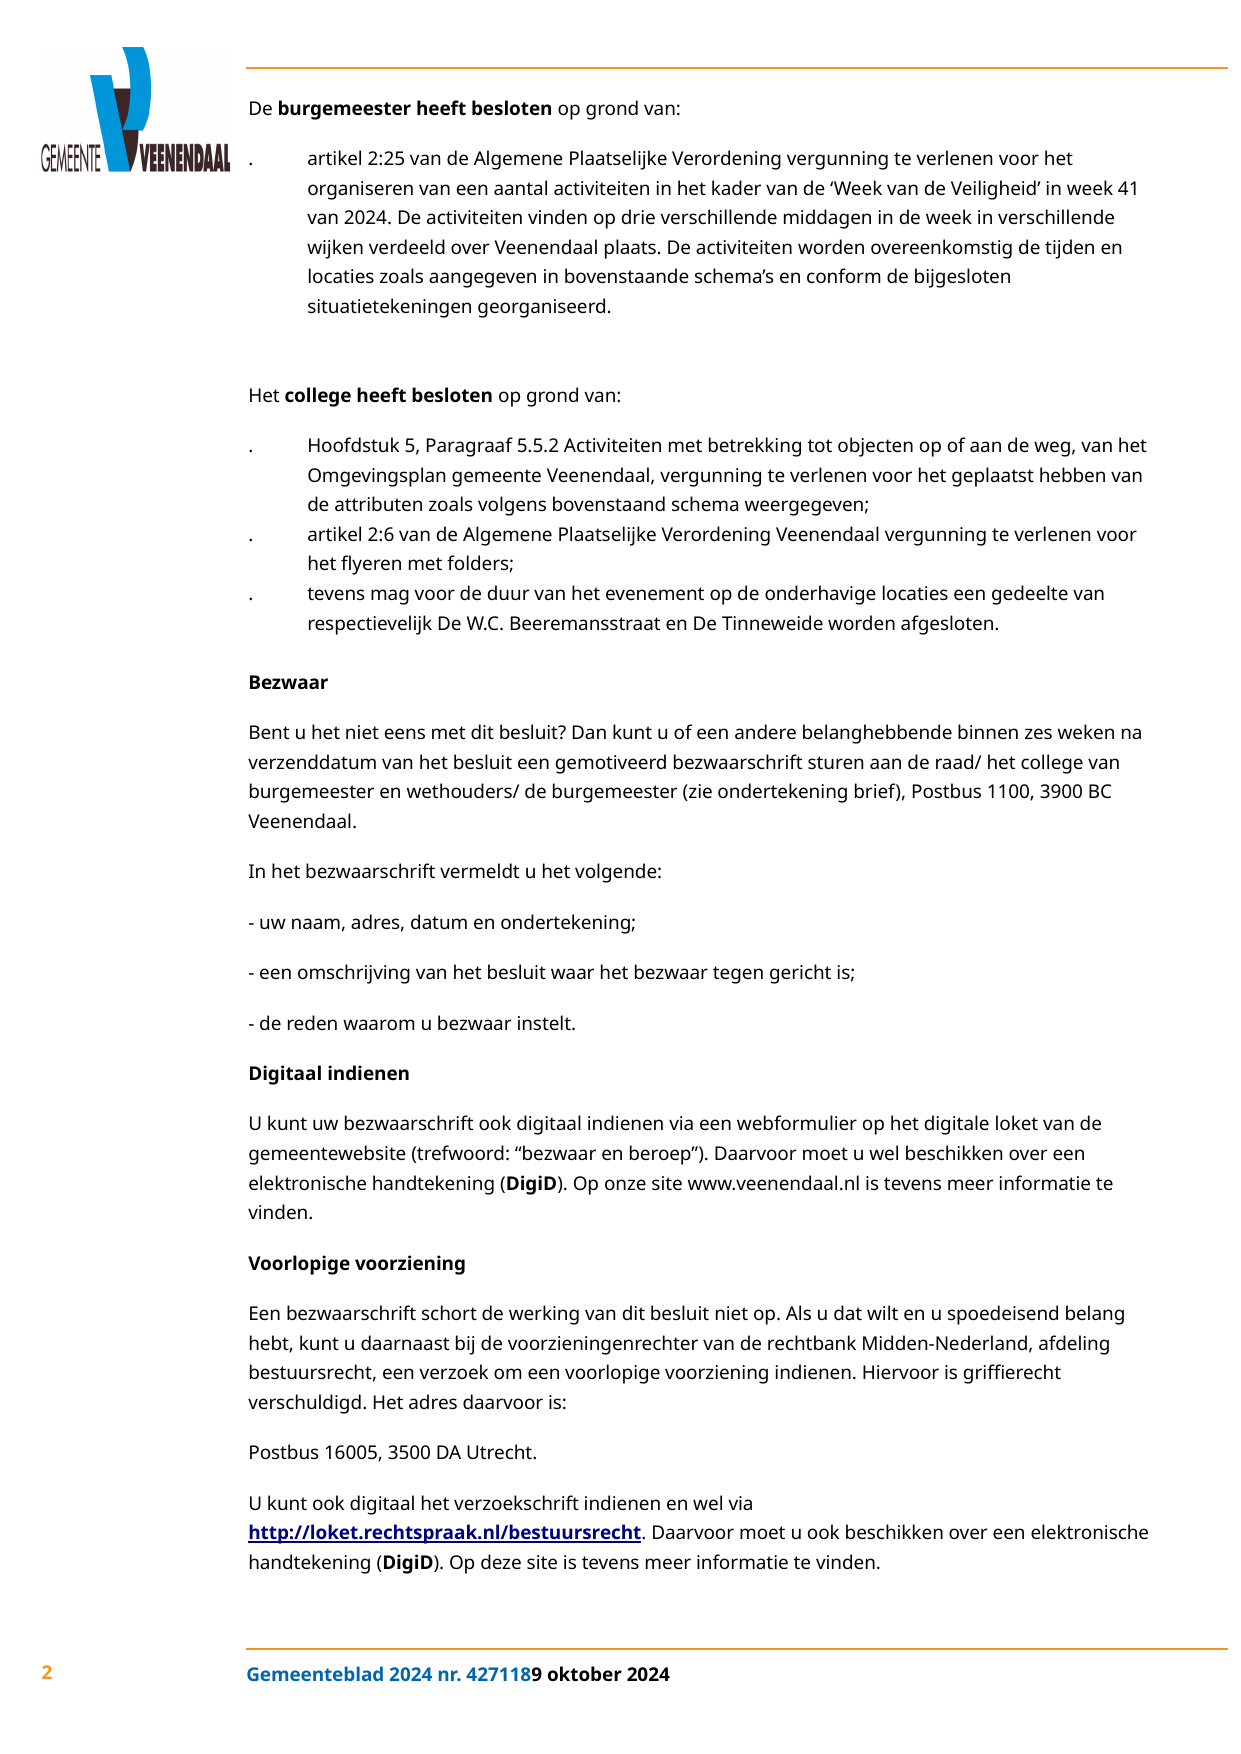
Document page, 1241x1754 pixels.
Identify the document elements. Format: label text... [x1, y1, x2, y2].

text In het bezwaarschrift vermeldt u het volgende: [248, 858, 1152, 884]
text Digitaal indienen [248, 1060, 1152, 1086]
text Bent u het niet eens met dit besluit? Dan kunt u of een andere belanghebbende binnen zes weken na verzenddatum van het besluit een gemotiveerd bezwaarschrift sturen aan de raad/ het college van burgemeester en wethouders/ de burgemeester (zie ondertekening brief), Postbus 1100, 3900 BC Veenendaal. [248, 719, 1152, 834]
text - een omschrijving van het besluit waar het bezwaar tegen gericht is; [248, 959, 1152, 985]
text Postbus 16005, 3500 DA Utrecht. [248, 1439, 1152, 1465]
text Het college heeft besloten op grond van: [248, 382, 1152, 408]
text U kunt ook digitaal het verzoekschrift indienen en wel via http://loket.rechtspraak.nl/bestuursrecht. Daarvoor moet u ook beschikken over een elektronische handtekening (DigiD). Op deze site is tevens meer informatie te vinden. [248, 1490, 1152, 1575]
list artikel 2:6 van de Algemene Plaatselijke Verordening Veenendaal vergunning te verlenen voor het flyeren met folders; [248, 521, 1152, 576]
list Hoofdstuk 5, Paragraaf 5.5.2 Activiteiten met betrekking tot objecten op of aan de weg, van het Omgevingsplan gemeente Veenendaal, vergunning te verlenen voor het geplaatst hebben van de attributen zoals volgens bovenstaand schema weergegeven; [248, 432, 1152, 517]
text Bezwaar [248, 669, 1152, 695]
text U kunt uw bezwaarschrift ook digitaal indienen via een webformulier op het digitale loket van de gemeentewebsite (trefwoord: “bezwaar en beroep”). Daarvoor moet u wel beschikken over een elektronische handtekening (DigiD). Op onze site www.veenendaal.nl is tevens meer informatie te vinden. [248, 1111, 1152, 1225]
list tevens mag voor de duur van het evenement op de onderhavige locaties een gedeelte van respectievelijk De W.C. Beeremansstraat en De Tinneweide worden afgesloten. [248, 580, 1152, 636]
list artikel 2:25 van de Algemene Plaatselijke Verordening vergunning te verlenen voor het organiseren van een aantal activiteiten in het kader van de ‘Week van de Veiligheid’ in week 41 van 2024. De activiteiten vinden op drie verschillende middagen in de week in verschillende wijken verdeeld over Veenendaal plaats. De activiteiten worden overeenkomstig de tijden en locaties zoals aangegeven in bovenstaande schema’s en conform de bijgesloten situatietekeningen georganiseerd. [248, 145, 1152, 319]
text De burgemeester heeft besloten op grond van: [248, 95, 1152, 121]
text - uw naam, adres, datum en ondertekening; [248, 909, 1152, 935]
text - de reden waarom u bezwaar instelt. [248, 1010, 1152, 1036]
picture [41, 47, 130, 172]
text Een bezwaarschrift schort de werking van dit besluit niet op. Als u dat wilt en u spoedeisend belang hebt, kunt u daarnaast bij de voorzieningenrechter van de rechtbank Midden-Nederland, afdeling bestuursrecht, een verzoek om een voorlopige voorziening indienen. Hiervoor is griffierecht verschuldigd. Het adres daarvoor is: [248, 1300, 1152, 1415]
picture [123, 47, 231, 172]
text Voorlopige voorziening [248, 1250, 1152, 1276]
